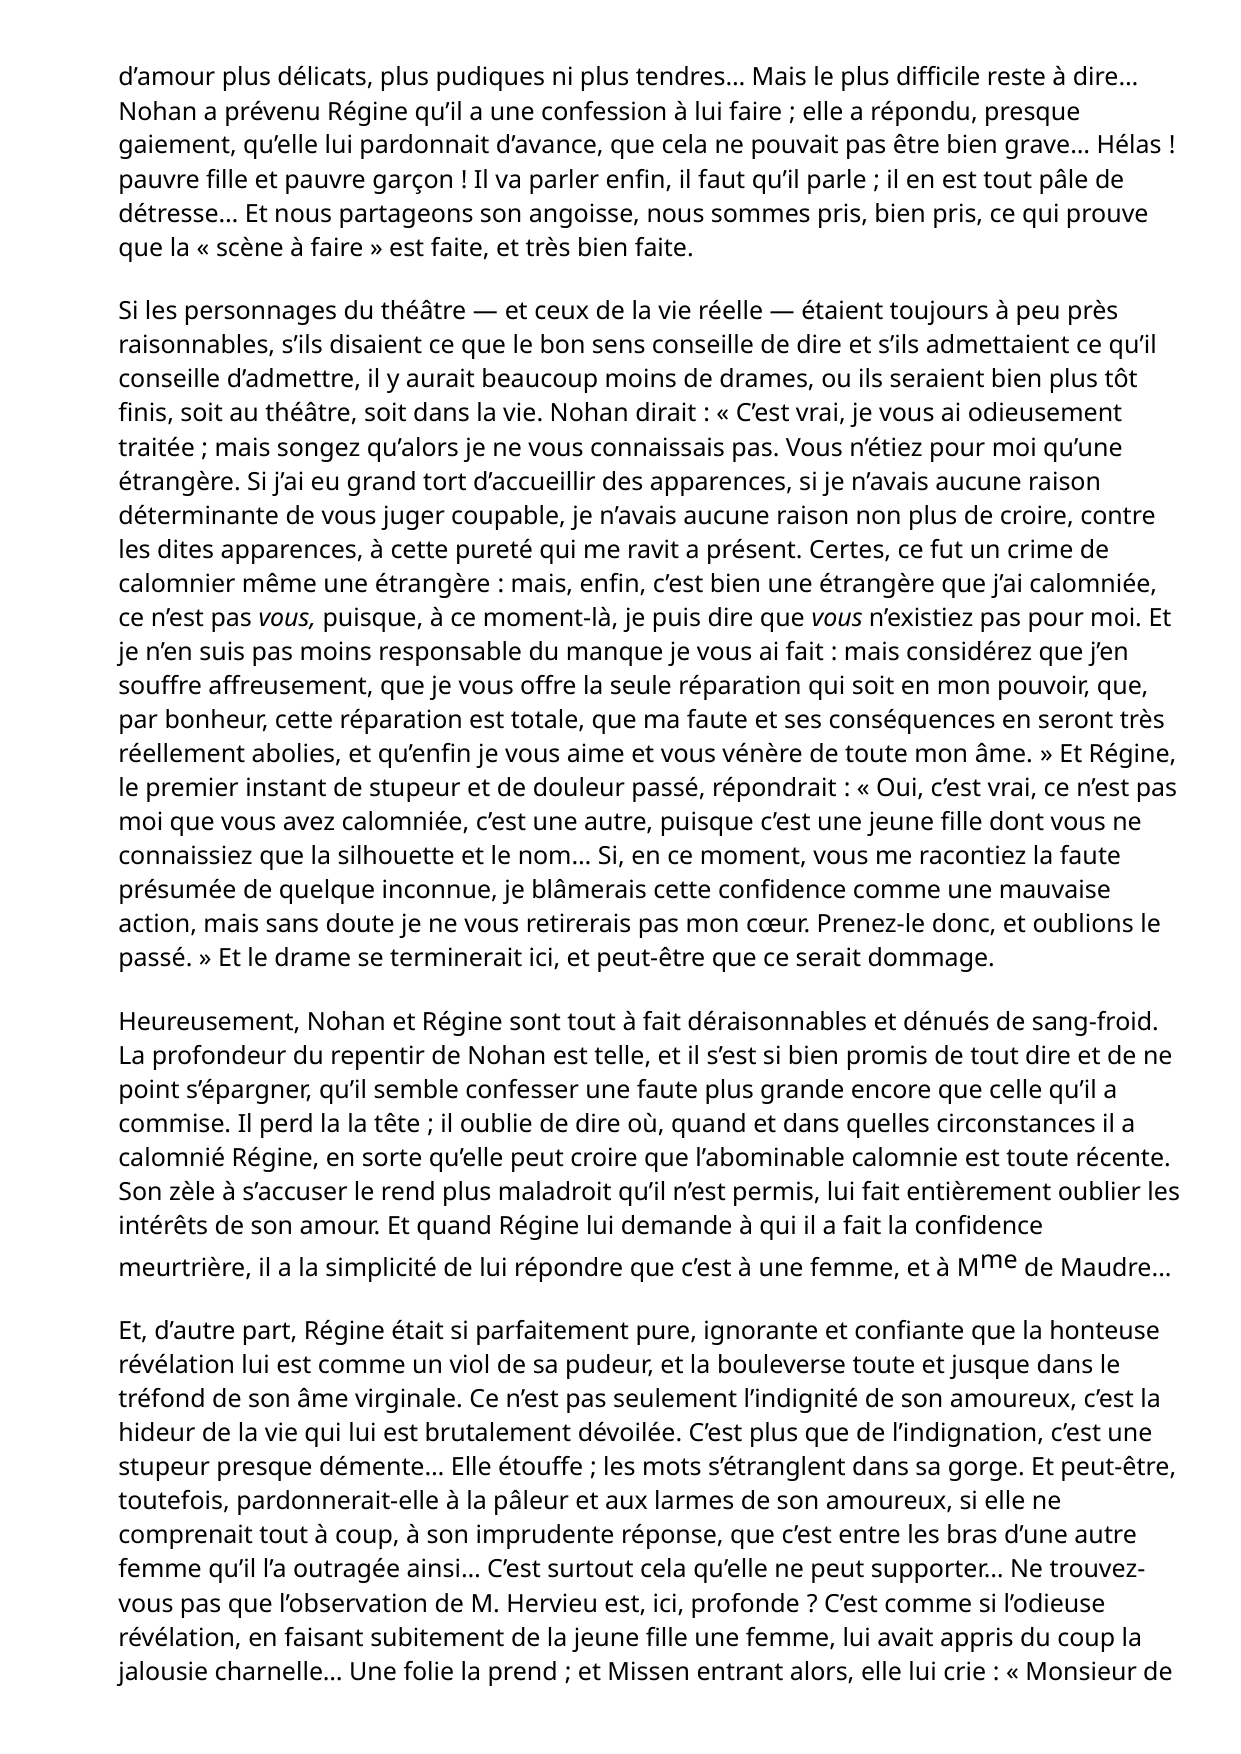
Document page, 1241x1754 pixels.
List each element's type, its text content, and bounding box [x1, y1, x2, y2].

text Si les personnages du théâtre — et ceux de la vie réelle — étaient toujours à peu près raisonnables, s’ils disaient ce que le bon sens conseille de dire et s’ils admettaient ce qu’il conseille d’admettre, il y aurait beaucoup moins de drames, ou ils seraient bien plus tôt finis, soit au théâtre, soit dans la vie. Nohan dirait : « C’est vrai, je vous ai odieusement traitée ; mais songez qu’alors je ne vous connaissais pas. Vous n’étiez pour moi qu’une étrangère. Si j’ai eu grand tort d’accueillir des apparences, si je n’avais aucune raison déterminante de vous juger coupable, je n’avais aucune raison non plus de croire, contre les dites apparences, à cette pureté qui me ravit a présent. Certes, ce fut un crime de calomnier même une étrangère : mais, enfin, c’est bien une étrangère que j’ai calomniée, ce n’est pas vous, puisque, à ce moment-là, je puis dire que vous n’existiez pas pour moi. Et je n’en suis pas moins responsable du manque je vous ai fait : mais considérez que j’en souffre affreusement, que je vous offre la seule réparation qui soit en mon pouvoir, que, par bonheur, cette réparation est totale, que ma faute et ses conséquences en seront très réellement abolies, et qu’enfin je vous aime et vous vénère de toute mon âme. » Et Régine, le premier instant de stupeur et de douleur passé, répondrait : « Oui, c’est vrai, ce n’est pas moi que vous avez calomniée, c’est une autre, puisque c’est une jeune fille dont vous ne connaissiez que la silhouette et le nom… Si, en ce moment, vous me racontiez la faute présumée de quelque inconnue, je blâmerais cette confidence comme une mauvaise action, mais sans doute je ne vous retirerais pas mon cœur. Prenez-le donc, et oublions le passé. » Et le drame se terminerait ici, et peut-être que ce serait dommage. [118, 293, 1181, 974]
text Et, d’autre part, Régine était si parfaitement pure, ignorante et confiante que la honteuse révélation lui est comme un viol de sa pudeur, et la bouleverse toute et jusque dans le tréfond de son âme virginale. Ce n’est pas seulement l’indignité de son amoureux, c’est la hideur de la vie qui lui est brutalement dévoilée. C’est plus que de l’indignation, c’est une stupeur presque démente… Elle étouffe ; les mots s’étranglent dans sa gorge. Et peut-être, toutefois, pardonnerait-elle à la pâleur et aux larmes de son amoureux, si elle ne comprenait tout à coup, à son imprudente réponse, que c’est entre les bras d’une autre femme qu’il l’a outragée ainsi… C’est surtout cela qu’elle ne peut supporter… Ne trouvez-vous pas que l’observation de M. Hervieu est, ici, profonde ? C’est comme si l’odieuse révélation, en faisant subitement de la jeune fille une femme, lui avait appris du coup la jalousie charnelle… Une folie la prend ; et Missen entrant alors, elle lui crie : « Monsieur de [118, 1313, 1181, 1687]
text Heureusement, Nohan et Régine sont tout à fait déraisonnables et dénués de sang-froid. La profondeur du repentir de Nohan est telle, et il s’est si bien promis de tout dire et de ne point s’épargner, qu’il semble confesser une faute plus grande encore que celle qu’il a commise. Il perd la la tête ; il oublie de dire où, quand et dans quelles circonstances il a calomnié Régine, en sorte qu’elle peut croire que l’abominable calomnie est toute récente. Son zèle à s’accuser le rend plus maladroit qu’il n’est permis, lui fait entièrement oublier les intérêts de son amour. Et quand Régine lui demande à qui il a fait la confidence meurtrière, il a la simplicité de lui répondre que c’est à une femme, et à Mme de Maudre... [118, 1004, 1181, 1283]
text d’amour plus délicats, plus pudiques ni plus tendres… Mais le plus difficile reste à dire… Nohan a prévenu Régine qu’il a une confession à lui faire ; elle a répondu, presque gaiement, qu’elle lui pardonnait d’avance, que cela ne pouvait pas être bien grave… Hélas ! pauvre fille et pauvre garçon ! Il va parler enfin, il faut qu’il parle ; il en est tout pâle de détresse… Et nous partageons son angoisse, nous sommes pris, bien pris, ce qui prouve que la « scène à faire » est faite, et très bien faite. [118, 59, 1181, 263]
